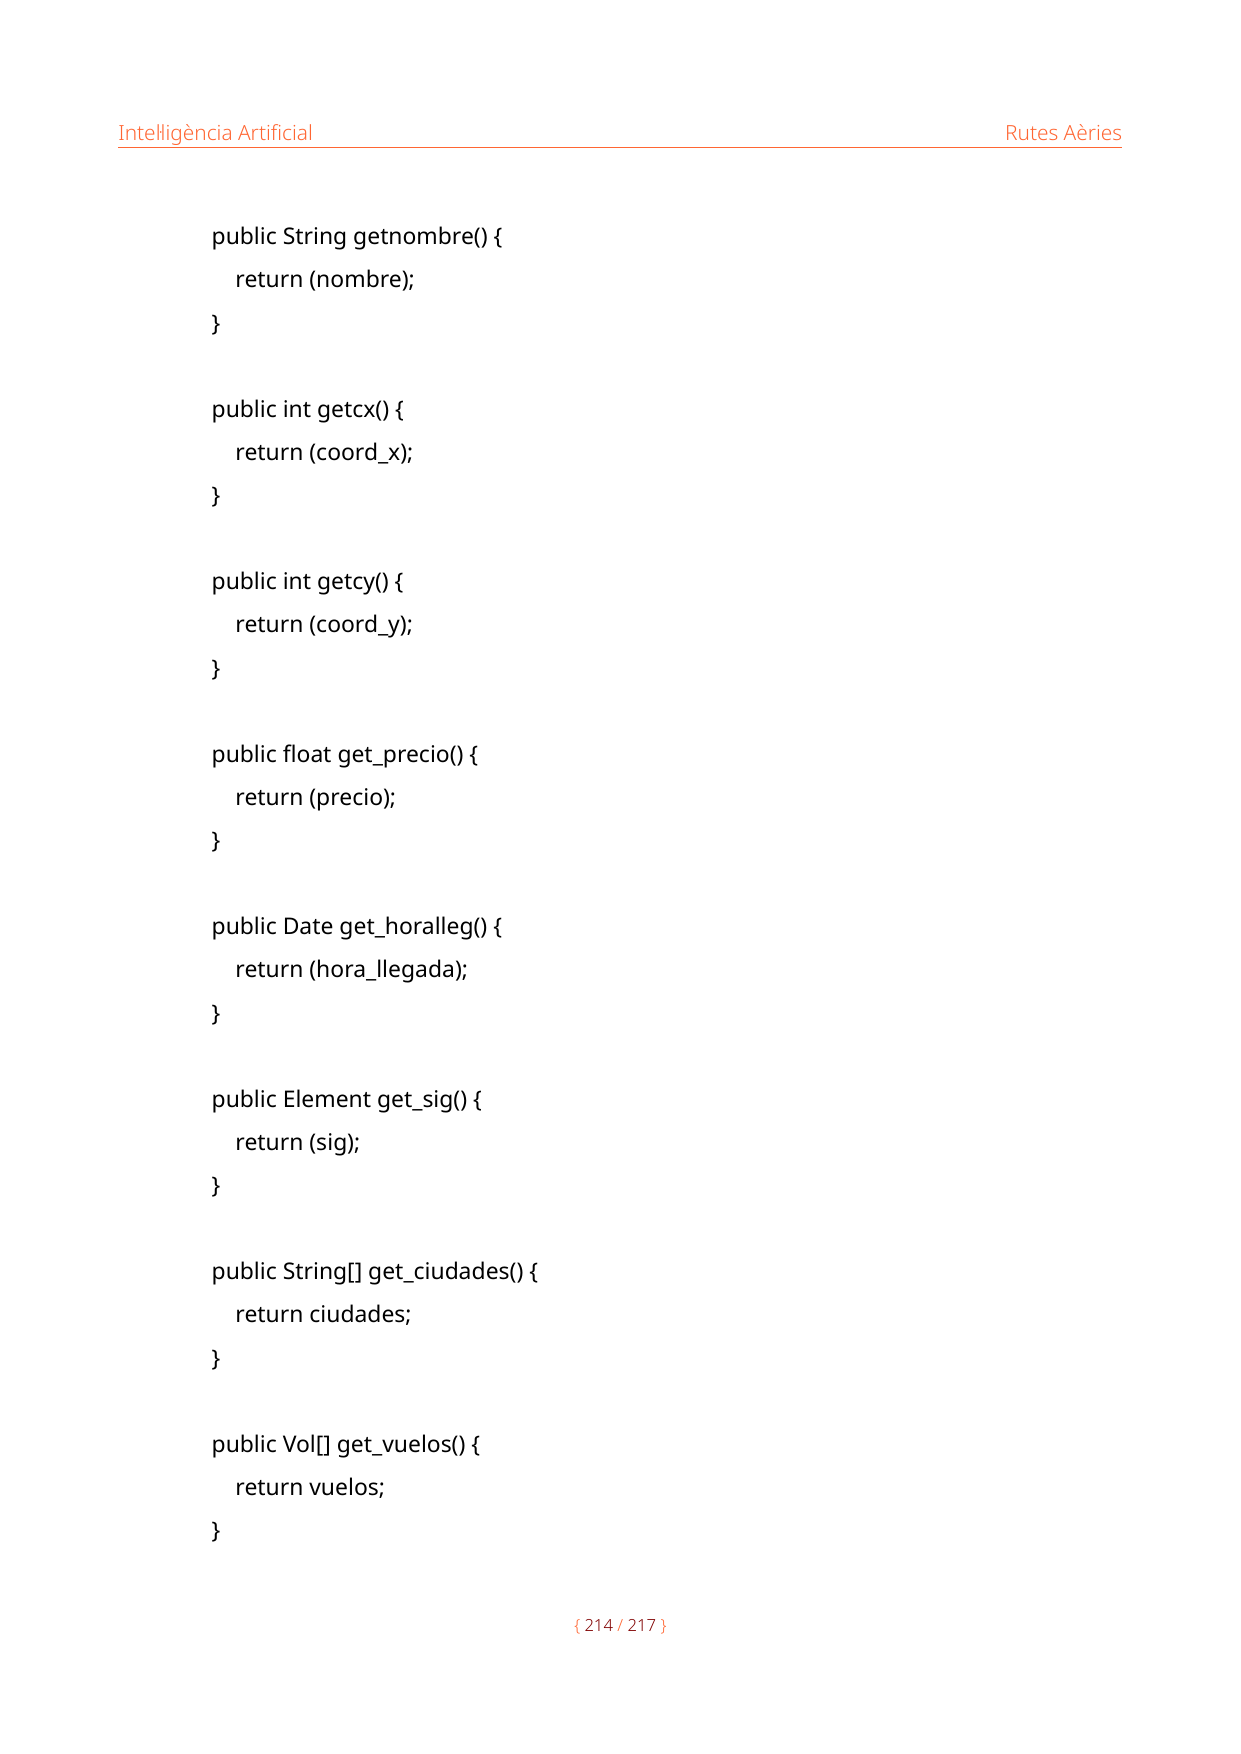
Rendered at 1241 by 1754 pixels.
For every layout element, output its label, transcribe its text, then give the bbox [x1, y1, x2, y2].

text } [142, 1169, 1098, 1200]
text } [142, 1514, 1098, 1545]
text return (nombre); [142, 263, 1098, 294]
text public Date get_horalleg() { [142, 910, 1098, 941]
text public Element get_sig() { [142, 1083, 1098, 1114]
text return vuelos; [142, 1471, 1098, 1502]
text public int getcy() { [142, 565, 1098, 596]
text return ciudades; [142, 1298, 1098, 1329]
text public float get_precio() { [142, 738, 1098, 769]
text } [142, 479, 1098, 510]
text return (coord_y); [142, 608, 1098, 639]
text } [142, 651, 1098, 683]
text } [142, 306, 1098, 338]
text return (precio); [142, 781, 1098, 812]
text public Vol[] get_vuelos() { [142, 1428, 1098, 1459]
text } [142, 1341, 1098, 1373]
text } [142, 996, 1098, 1028]
text } [142, 824, 1098, 855]
text public String[] get_ciudades() { [142, 1255, 1098, 1286]
text public String getnombre() { [142, 220, 1098, 251]
text return (hora_llegada); [142, 953, 1098, 984]
text return (coord_x); [142, 436, 1098, 467]
text public int getcx() { [142, 393, 1098, 424]
text return (sig); [142, 1126, 1098, 1157]
